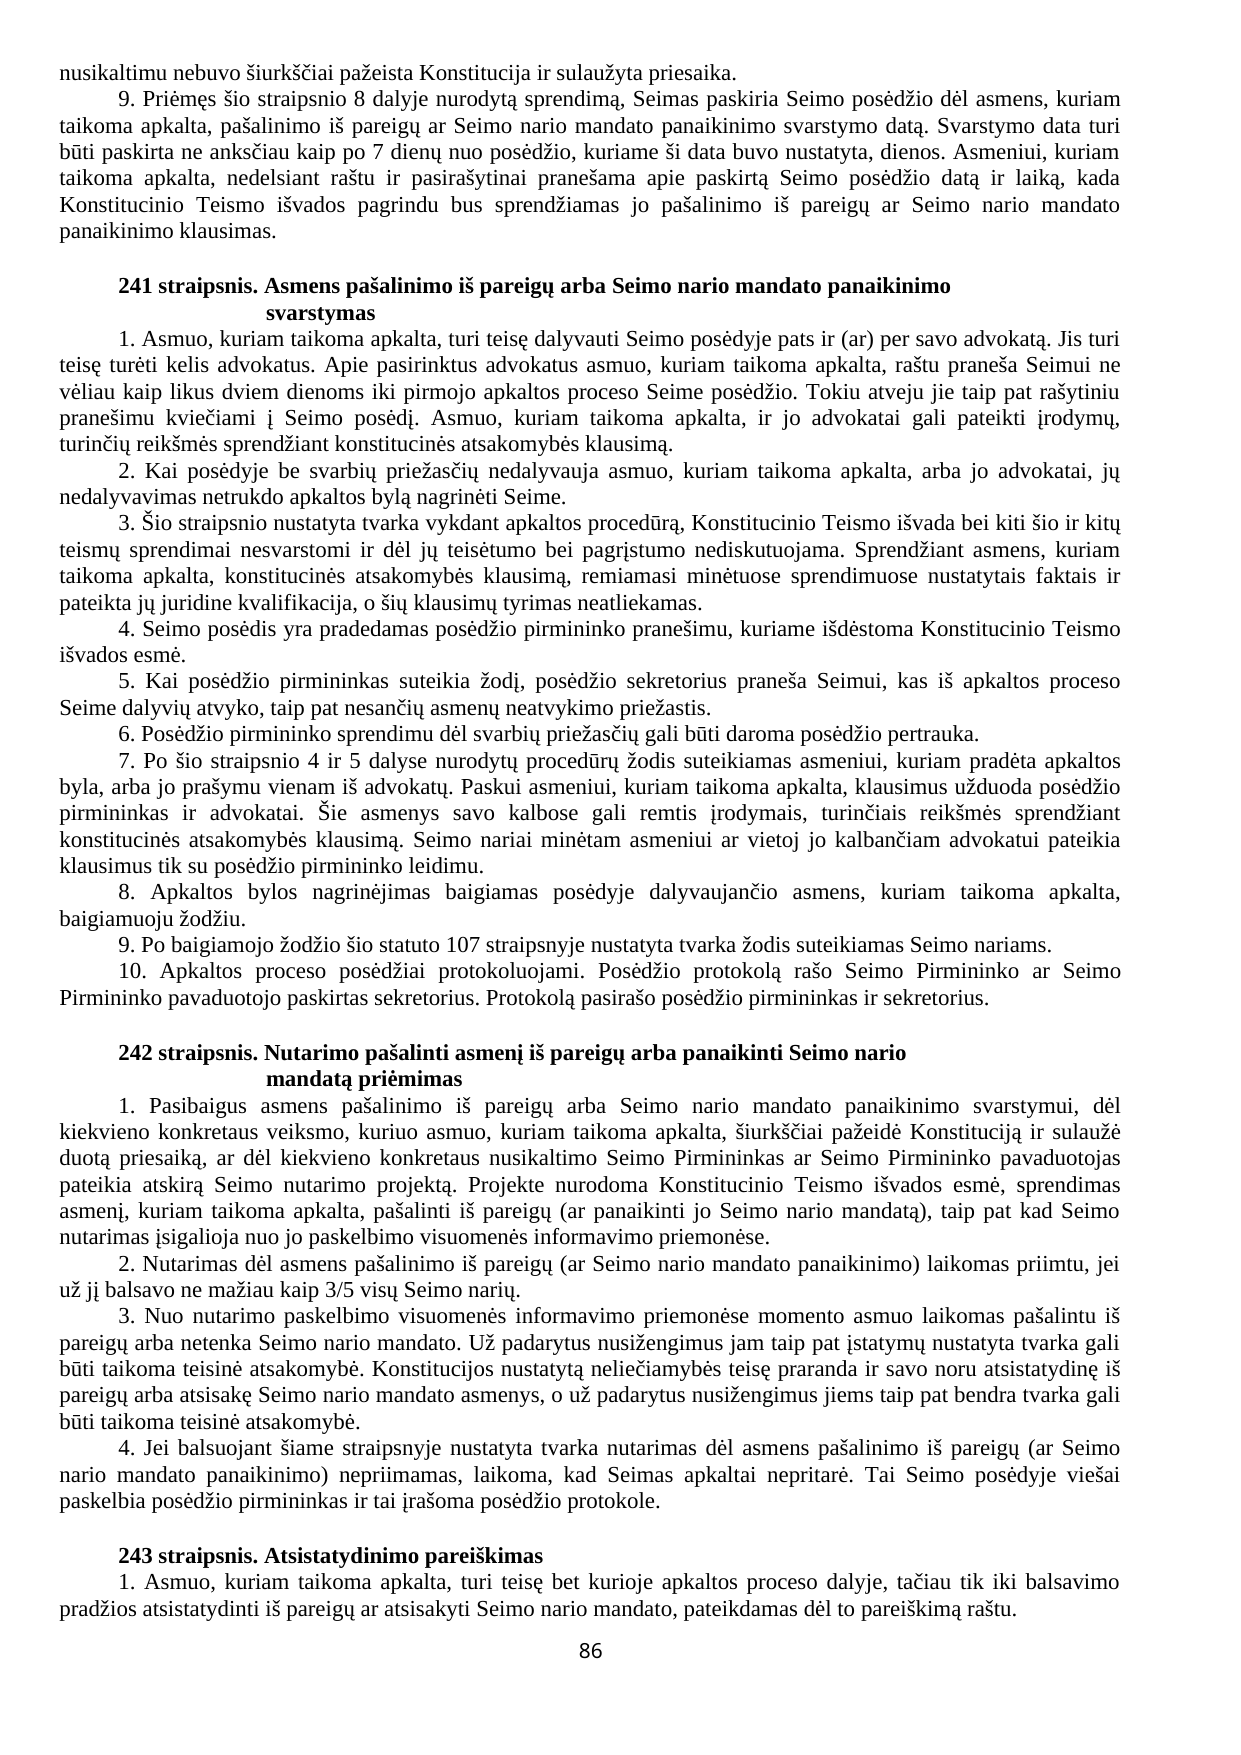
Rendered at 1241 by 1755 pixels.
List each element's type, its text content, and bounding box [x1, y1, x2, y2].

text nusikaltimu nebuvo šiurkščiai pažeista Konstitucija ir sulaužyta priesaika. [59, 59, 1122, 85]
text 8. Apkaltos bylos nagrinėjimas baigiamas posėdyje dalyvaujančio asmens, kuriam taikoma apkalta, baigiamuoju žodžiu. [59, 878, 1122, 931]
text 9. Po baigiamojo žodžio šio statuto 107 straipsnyje nustatyta tvarka žodis suteikiamas Seimo nariams. [59, 931, 1122, 957]
text 242 straipsnis. Nutarimo pašalinti asmenį iš pareigų arba panaikinti Seimo nario [59, 1039, 1122, 1065]
text 2. Nutarimas dėl asmens pašalinimo iš pareigų (ar Seimo nario mandato panaikinimo) laikomas priimtu, jei už jį balsavo ne mažiau kaip 3/5 visų Seimo narių. [59, 1250, 1122, 1302]
text mandatą priėmimas [59, 1065, 1122, 1092]
text 9. Priėmęs šio straipsnio 8 dalyje nurodytą sprendimą, Seimas paskiria Seimo posėdžio dėl asmens, kuriam taikoma apkalta, pašalinimo iš pareigų ar Seimo nario mandato panaikinimo svarstymo datą. Svarstymo data turi būti paskirta ne anksčiau kaip po 7 dienų nuo posėdžio, kuriame ši data buvo nustatyta, dienos. Asmeniui, kuriam taikoma apkalta, nedelsiant raštu ir pasirašytinai pranešama apie paskirtą Seimo posėdžio datą ir laiką, kada Konstitucinio Teismo išvados pagrindu bus sprendžiamas jo pašalinimo iš pareigų ar Seimo nario mandato panaikinimo klausimas. [59, 85, 1122, 243]
text 10. Apkaltos proceso posėdžiai protokoluojami. Posėdžio protokolą rašo Seimo Pirmininko ar Seimo Pirmininko pavaduotojo paskirtas sekretorius. Protokolą pasirašo posėdžio pirmininkas ir sekretorius. [59, 957, 1122, 1010]
text 1. Asmuo, kuriam taikoma apkalta, turi teisę dalyvauti Seimo posėdyje pats ir (ar) per savo advokatą. Jis turi teisę turėti kelis advokatus. Apie pasirinktus advokatus asmuo, kuriam taikoma apkalta, raštu praneša Seimui ne vėliau kaip likus dviem dienoms iki pirmojo apkaltos proceso Seime posėdžio. Tokiu atveju jie taip pat rašytiniu pranešimu kviečiami į Seimo posėdį. Asmuo, kuriam taikoma apkalta, ir jo advokatai gali pateikti įrodymų, turinčių reikšmės sprendžiant konstitucinės atsakomybės klausimą. [59, 325, 1122, 457]
text 4. Seimo posėdis yra pradedamas posėdžio pirmininko pranešimu, kuriame išdėstoma Konstitucinio Teismo išvados esmė. [59, 615, 1122, 668]
text 6. Posėdžio pirmininko sprendimu dėl svarbių priežasčių gali būti daroma posėdžio pertrauka. [59, 720, 1122, 747]
text 3. Šio straipsnio nustatyta tvarka vykdant apkaltos procedūrą, Konstitucinio Teismo išvada bei kiti šio ir kitų teismų sprendimai nesvarstomi ir dėl jų teisėtumo bei pagrįstumo nediskutuojama. Sprendžiant asmens, kuriam taikoma apkalta, konstitucinės atsakomybės klausimą, remiamasi minėtuose sprendimuose nustatytais faktais ir pateikta jų juridine kvalifikacija, o šių klausimų tyrimas neatliekamas. [59, 509, 1122, 615]
text 241 straipsnis. Asmens pašalinimo iš pareigų arba Seimo nario mandato panaikinimo [59, 272, 1122, 299]
text 1. Asmuo, kuriam taikoma apkalta, turi teisę bet kurioje apkaltos proceso dalyje, tačiau tik iki balsavimo pradžios atsistatydinti iš pareigų ar atsisakyti Seimo nario mandato, pateikdamas dėl to pareiškimą raštu. [59, 1568, 1122, 1621]
text 2. Kai posėdyje be svarbių priežasčių nedalyvauja asmuo, kuriam taikoma apkalta, arba jo advokatai, jų nedalyvavimas netrukdo apkaltos bylą nagrinėti Seime. [59, 457, 1122, 509]
text svarstymas [59, 299, 1122, 325]
text 7. Po šio straipsnio 4 ir 5 dalyse nurodytų procedūrų žodis suteikiamas asmeniui, kuriam pradėta apkaltos byla, arba jo prašymu vienam iš advokatų. Paskui asmeniui, kuriam taikoma apkalta, klausimus užduoda posėdžio pirmininkas ir advokatai. Šie asmenys savo kalbose gali remtis įrodymais, turinčiais reikšmės sprendžiant konstitucinės atsakomybės klausimą. Seimo nariai minėtam asmeniui ar vietoj jo kalbančiam advokatui pateikia klausimus tik su posėdžio pirmininko leidimu. [59, 747, 1122, 878]
text 3. Nuo nutarimo paskelbimo visuomenės informavimo priemonėse momento asmuo laikomas pašalintu iš pareigų arba netenka Seimo nario mandato. Už padarytus nusižengimus jam taip pat įstatymų nustatyta tvarka gali būti taikoma teisinė atsakomybė. Konstitucijos nustatytą neliečiamybės teisę praranda ir savo noru atsistatydinę iš pareigų arba atsisakę Seimo nario mandato asmenys, o už padarytus nusižengimus jiems taip pat bendra tvarka gali būti taikoma teisinė atsakomybė. [59, 1302, 1122, 1434]
text 1. Pasibaigus asmens pašalinimo iš pareigų arba Seimo nario mandato panaikinimo svarstymui, dėl kiekvieno konkretaus veiksmo, kuriuo asmuo, kuriam taikoma apkalta, šiurkščiai pažeidė Konstituciją ir sulaužė duotą priesaiką, ar dėl kiekvieno konkretaus nusikaltimo Seimo Pirmininkas ar Seimo Pirmininko pavaduotojas pateikia atskirą Seimo nutarimo projektą. Projekte nurodoma Konstitucinio Teismo išvados esmė, sprendimas asmenį, kuriam taikoma apkalta, pašalinti iš pareigų (ar panaikinti jo Seimo nario mandatą), taip pat kad Seimo nutarimas įsigalioja nuo jo paskelbimo visuomenės informavimo priemonėse. [59, 1092, 1122, 1250]
text 243 straipsnis. Atsistatydinimo pareiškimas [59, 1542, 1122, 1568]
text 5. Kai posėdžio pirmininkas suteikia žodį, posėdžio sekretorius praneša Seimui, kas iš apkaltos proceso Seime dalyvių atvyko, taip pat nesančių asmenų neatvykimo priežastis. [59, 668, 1122, 720]
text 4. Jei balsuojant šiame straipsnyje nustatyta tvarka nutarimas dėl asmens pašalinimo iš pareigų (ar Seimo nario mandato panaikinimo) nepriimamas, laikoma, kad Seimas apkaltai nepritarė. Tai Seimo posėdyje viešai paskelbia posėdžio pirmininkas ir tai įrašoma posėdžio protokole. [59, 1434, 1122, 1513]
